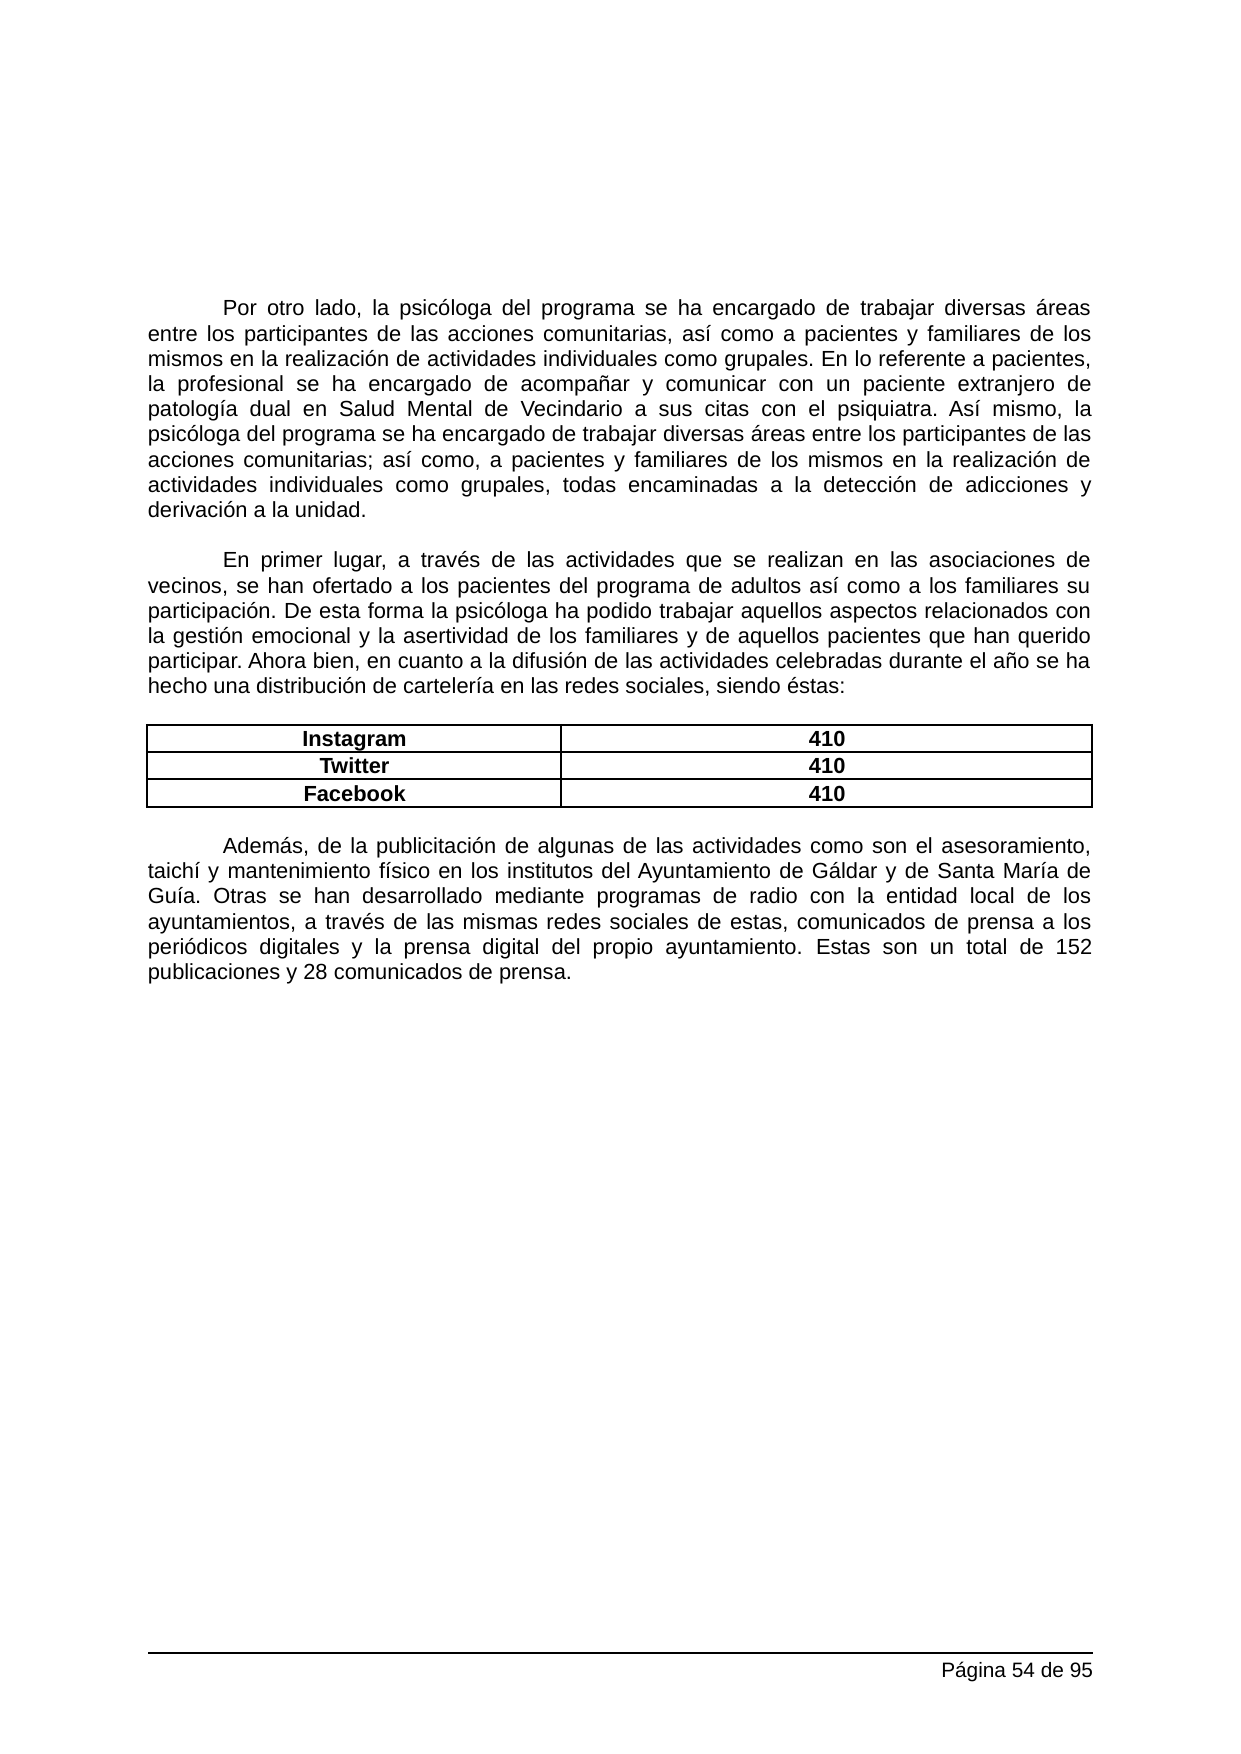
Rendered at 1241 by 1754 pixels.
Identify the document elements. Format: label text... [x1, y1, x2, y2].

table_header Instagram [148, 726, 560, 751]
text En primer lugar, a través de las actividades que se realizan en las asociaciones de vecinos, se han ofertado a los pacientes del programa de adultos así como a los familiares su participación. De esta forma la psicóloga ha podido trabajar aquellos aspectos relacionados con la gestión emocional y la asertividad de los familiares y de aquellos pacientes que han querido participar. Ahora bien, en cuanto a la difusión de las actividades celebradas durante el año se ha hecho una distribución de cartelería en las redes sociales, siendo éstas: [148, 547, 1093, 698]
table_cell Twitter [148, 753, 560, 778]
text Por otro lado, la psicóloga del programa se ha encargado de trabajar diversas áreas entre los participantes de las acciones comunitarias, así como a pacientes y familiares de los mismos en la realización de actividades individuales como grupales. En lo referente a pacientes, la profesional se ha encargado de acompañar y comunicar con un paciente extranjero de patología dual en Salud Mental de Vecindario a sus citas con el psiquiatra. Así mismo, la psicóloga del programa se ha encargado de trabajar diversas áreas entre los participantes de las acciones comunitarias; así como, a pacientes y familiares de los mismos en la realización de actividades individuales como grupales, todas encaminadas a la detección de adicciones y derivación a la unidad. [148, 295, 1093, 522]
table_cell 410 [562, 753, 1091, 778]
table_cell 410 [562, 780, 1091, 806]
text Además, de la publicitación de algunas de las actividades como son el asesoramiento, taichí y mantenimiento físico en los institutos del Ayuntamiento de Gáldar y de Santa María de Guía. Otras se han desarrollado mediante programas de radio con la entidad local de los ayuntamientos, a través de las mismas redes sociales de estas, comunicados de prensa a los periódicos digitales y la prensa digital del propio ayuntamiento. Estas son un total de 152 publicaciones y 28 comunicados de prensa. [148, 833, 1093, 984]
table_header 410 [562, 726, 1091, 751]
table_cell Facebook [148, 780, 560, 806]
